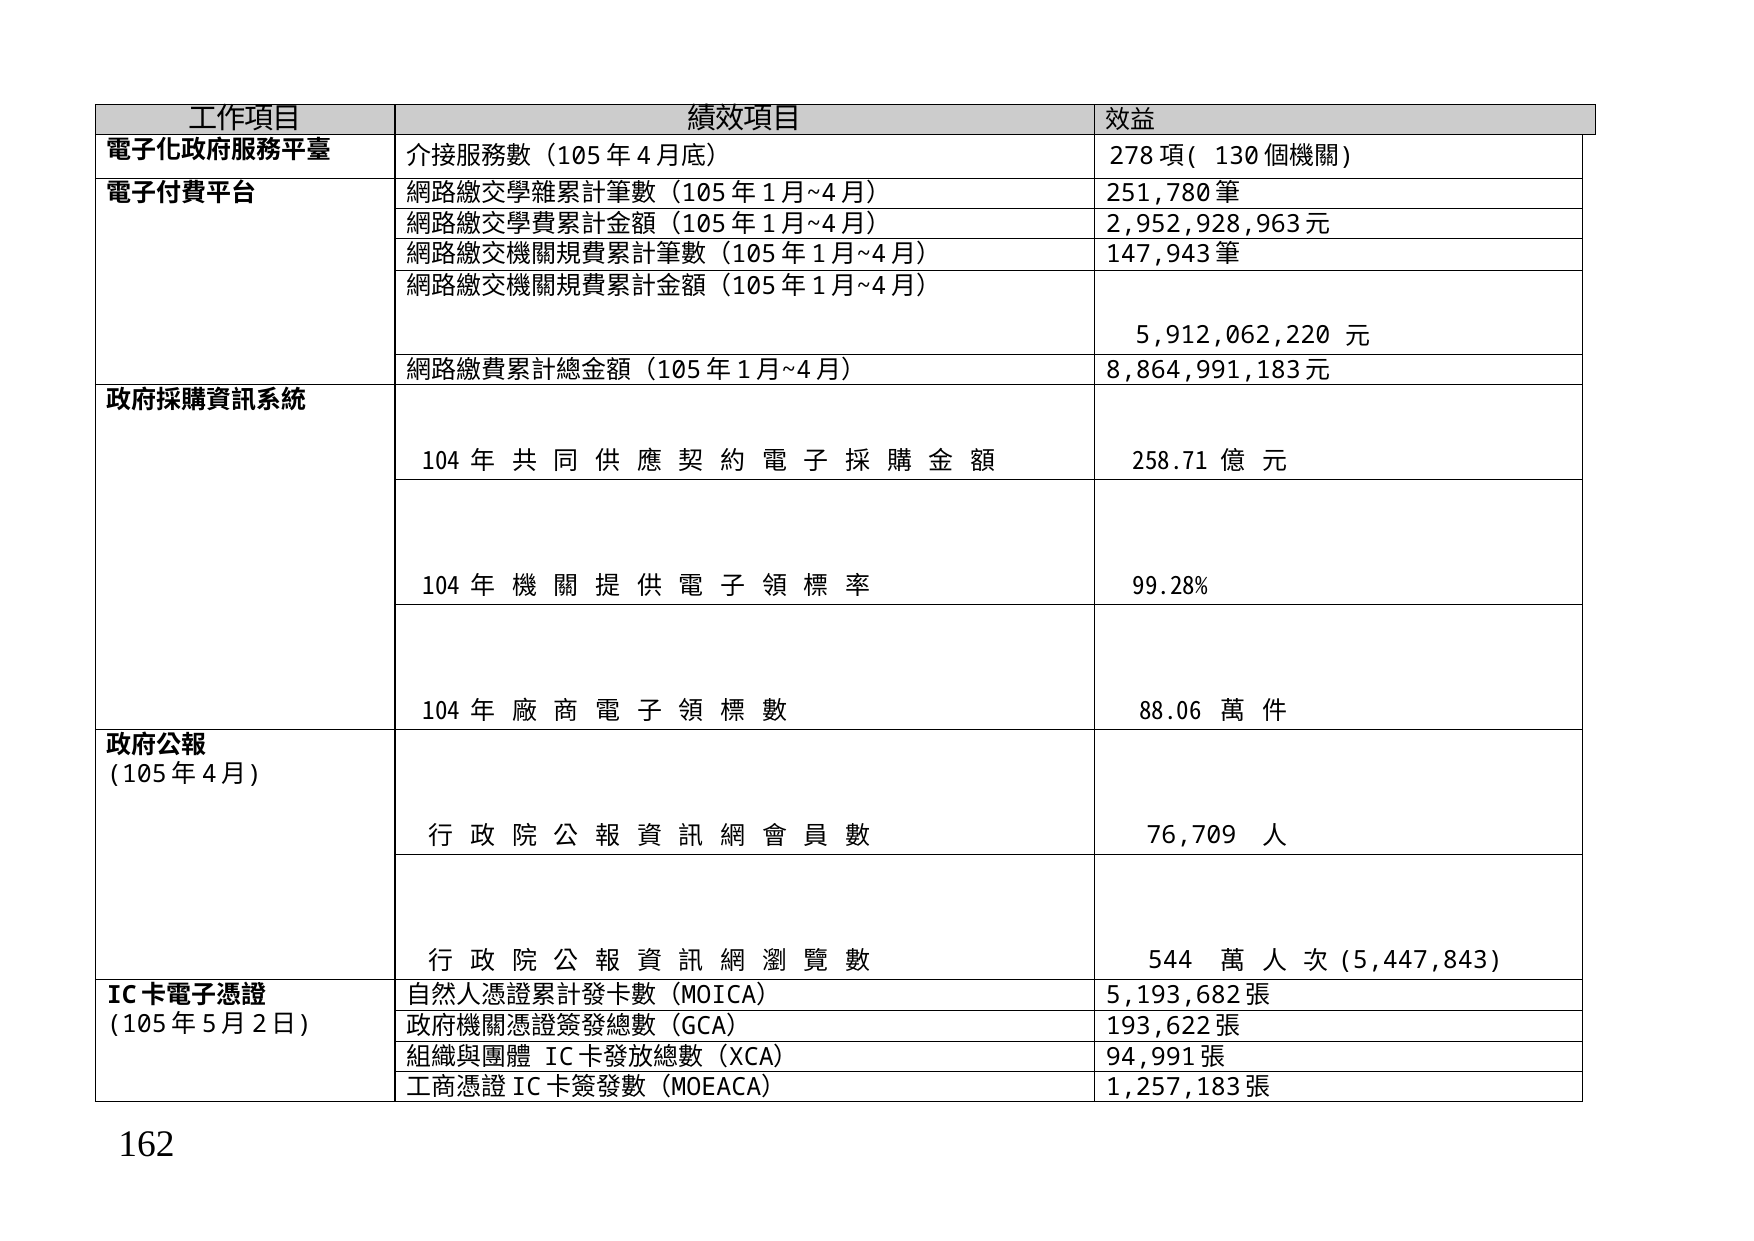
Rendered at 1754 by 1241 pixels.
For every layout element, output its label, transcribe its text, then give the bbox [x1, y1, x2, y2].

table_cell [1583, 854, 1595, 979]
table_cell 政府公報 (105年4月) [96, 730, 394, 979]
table_cell IC卡電子憑證 (105年5月2日) [96, 980, 394, 1101]
table_cell [1583, 604, 1595, 729]
table_cell 88.06萬件 [1095, 605, 1582, 729]
table_cell 工商憑證IC卡簽發數（MOEACA） [396, 1072, 1094, 1101]
table_cell 政府採購資訊系統 [96, 385, 394, 729]
table_cell [1583, 1010, 1595, 1041]
table_cell 電子付費平台 [96, 179, 394, 384]
table_cell 76,709人 [1095, 730, 1582, 854]
table_cell 278項( 130個機關) [1095, 135, 1582, 177]
table_cell [1583, 1071, 1595, 1101]
table_cell 網路繳交學雜累計筆數（105年1月~4月） [396, 179, 1094, 208]
table_cell 104年廠商電子領標數 [396, 605, 1094, 729]
table_cell 544萬人次(5,447,843) [1095, 855, 1582, 979]
table_cell [1583, 354, 1595, 384]
table_cell 行政院公報資訊網瀏覽數 [396, 855, 1094, 979]
table_cell [1583, 270, 1595, 354]
table_cell 2,952,928,963元 [1095, 209, 1582, 238]
table_cell [1583, 208, 1595, 238]
table_cell 99.28% [1095, 480, 1582, 604]
table_header 績效項目 [396, 105, 1094, 134]
table_cell 8,864,991,183元 [1095, 355, 1582, 384]
table_cell [1583, 729, 1595, 854]
table_cell 行政院公報資訊網會員數 [396, 730, 1094, 854]
table_cell 147,943筆 [1095, 239, 1582, 270]
table_cell 電子化政府服務平臺 [96, 135, 394, 177]
table_header 工作項目 [96, 105, 394, 134]
table_cell 自然人憑證累計發卡數（MOICA） [396, 980, 1094, 1010]
table_cell 網路繳交機關規費累計筆數（105年1月~4月） [396, 239, 1094, 270]
table_cell 1,257,183張 [1095, 1072, 1582, 1101]
table_cell [1583, 979, 1595, 1010]
table_cell 網路繳費累計總金額（105年1月~4月） [396, 355, 1094, 384]
table_cell 104年機關提供電子領標率 [396, 480, 1094, 604]
table_cell [1583, 178, 1595, 208]
table_cell 介接服務數（105年4月底） [396, 135, 1094, 177]
table_cell 組織與團體 IC卡發放總數（XCA） [396, 1042, 1094, 1071]
table_cell 258.71億元 [1095, 385, 1582, 479]
table_cell [1583, 479, 1595, 604]
table_cell 193,622張 [1095, 1011, 1582, 1041]
table_cell [1583, 238, 1595, 270]
table_cell 5,193,682張 [1095, 980, 1582, 1010]
table_header 效益 [1095, 105, 1595, 134]
table_cell [1583, 1041, 1595, 1071]
table_cell 網路繳交學費累計金額（105年1月~4月） [396, 209, 1094, 238]
table_cell 網路繳交機關規費累計金額（105年1月~4月） [396, 271, 1094, 354]
table_cell [1583, 384, 1595, 479]
table_cell 104年共同供應契約電子採購金額 [396, 385, 1094, 479]
table_cell [1583, 135, 1595, 177]
table_cell 5,912,062,220元 [1095, 271, 1582, 354]
table_cell 94,991張 [1095, 1042, 1582, 1071]
table_cell 251,780筆 [1095, 179, 1582, 208]
table_cell 政府機關憑證簽發總數（GCA） [396, 1011, 1094, 1041]
